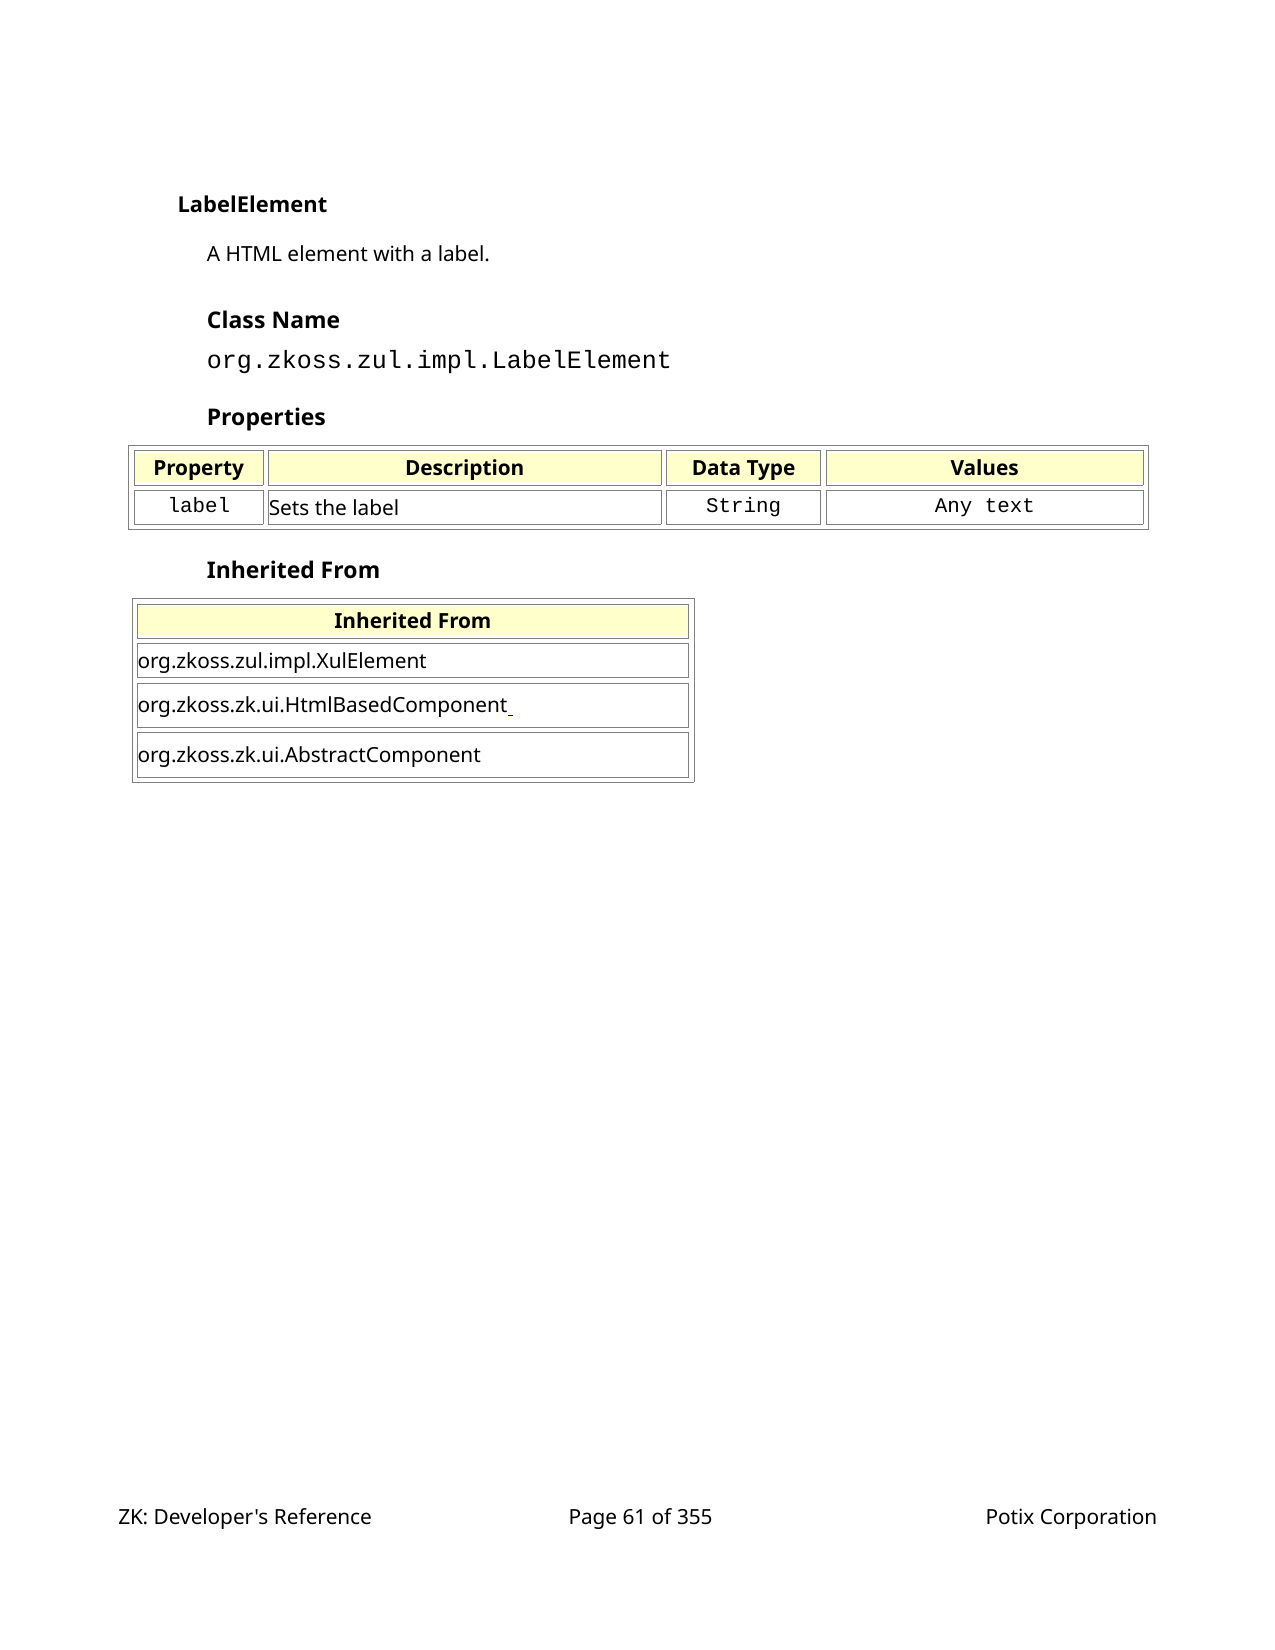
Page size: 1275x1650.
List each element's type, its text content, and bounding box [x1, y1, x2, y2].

table_cell Any text [823, 485, 1146, 524]
text org.zkoss.zul.impl.LabelElement [207, 348, 1157, 376]
table_cell String [664, 485, 823, 524]
subtitle Class Name [207, 304, 1157, 336]
subtitle LabelElement [177, 189, 1157, 219]
table_cell Sets the label [266, 485, 664, 524]
subtitle Properties [207, 401, 1157, 432]
table_cell label [131, 485, 266, 524]
table_header Description [266, 446, 664, 484]
table_cell org.zkoss.zul.impl.XulElement [134, 638, 691, 677]
table_cell org.zkoss.zk.ui.AbstractComponent [134, 727, 691, 777]
table_cell org.zkoss.zk.ui.HtmlBasedComponent [134, 677, 691, 727]
text A HTML element with a label. [207, 239, 1157, 268]
table_header Property [131, 446, 266, 484]
subtitle Inherited From [207, 554, 1157, 586]
table_header Inherited From [134, 599, 691, 638]
table_header Data Type [664, 446, 823, 484]
table_header Values [823, 446, 1146, 484]
